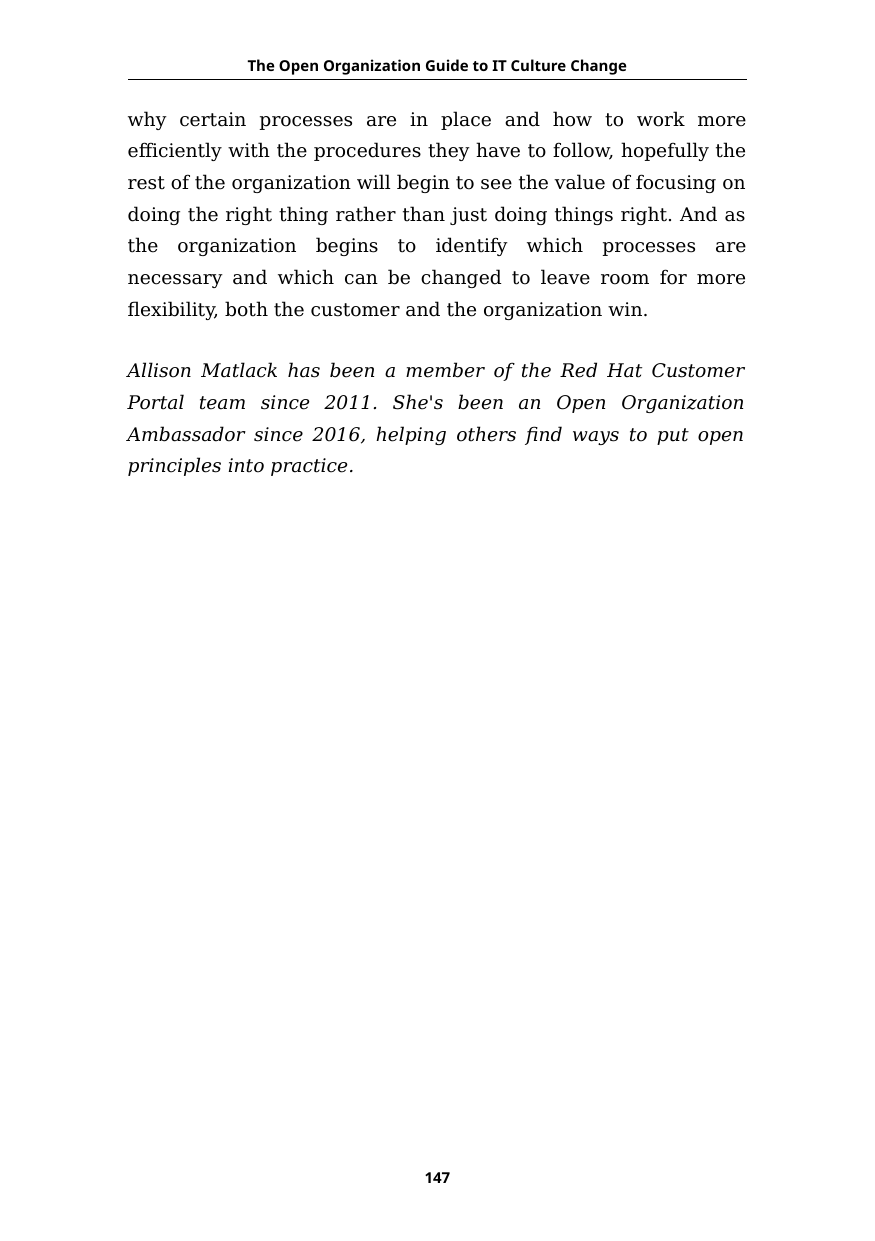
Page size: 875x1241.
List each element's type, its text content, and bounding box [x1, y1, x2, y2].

text why certain processes are in place and how to work more efficiently with the procedures they have to follow, hopefully the rest of the organization will begin to see the value of focusing on doing the right thing rather than just doing things right. And as the organization begins to identify which processes are necessary and which can be changed to leave room for more flexibility, both the customer and the organization win. [127, 109, 747, 321]
text Allison Matlack has been a member of the Red Hat Customer Portal team since 2011. She's been an Open Organization Ambassador since 2016, helping others find ways to put open principles into practice. [127, 360, 747, 477]
